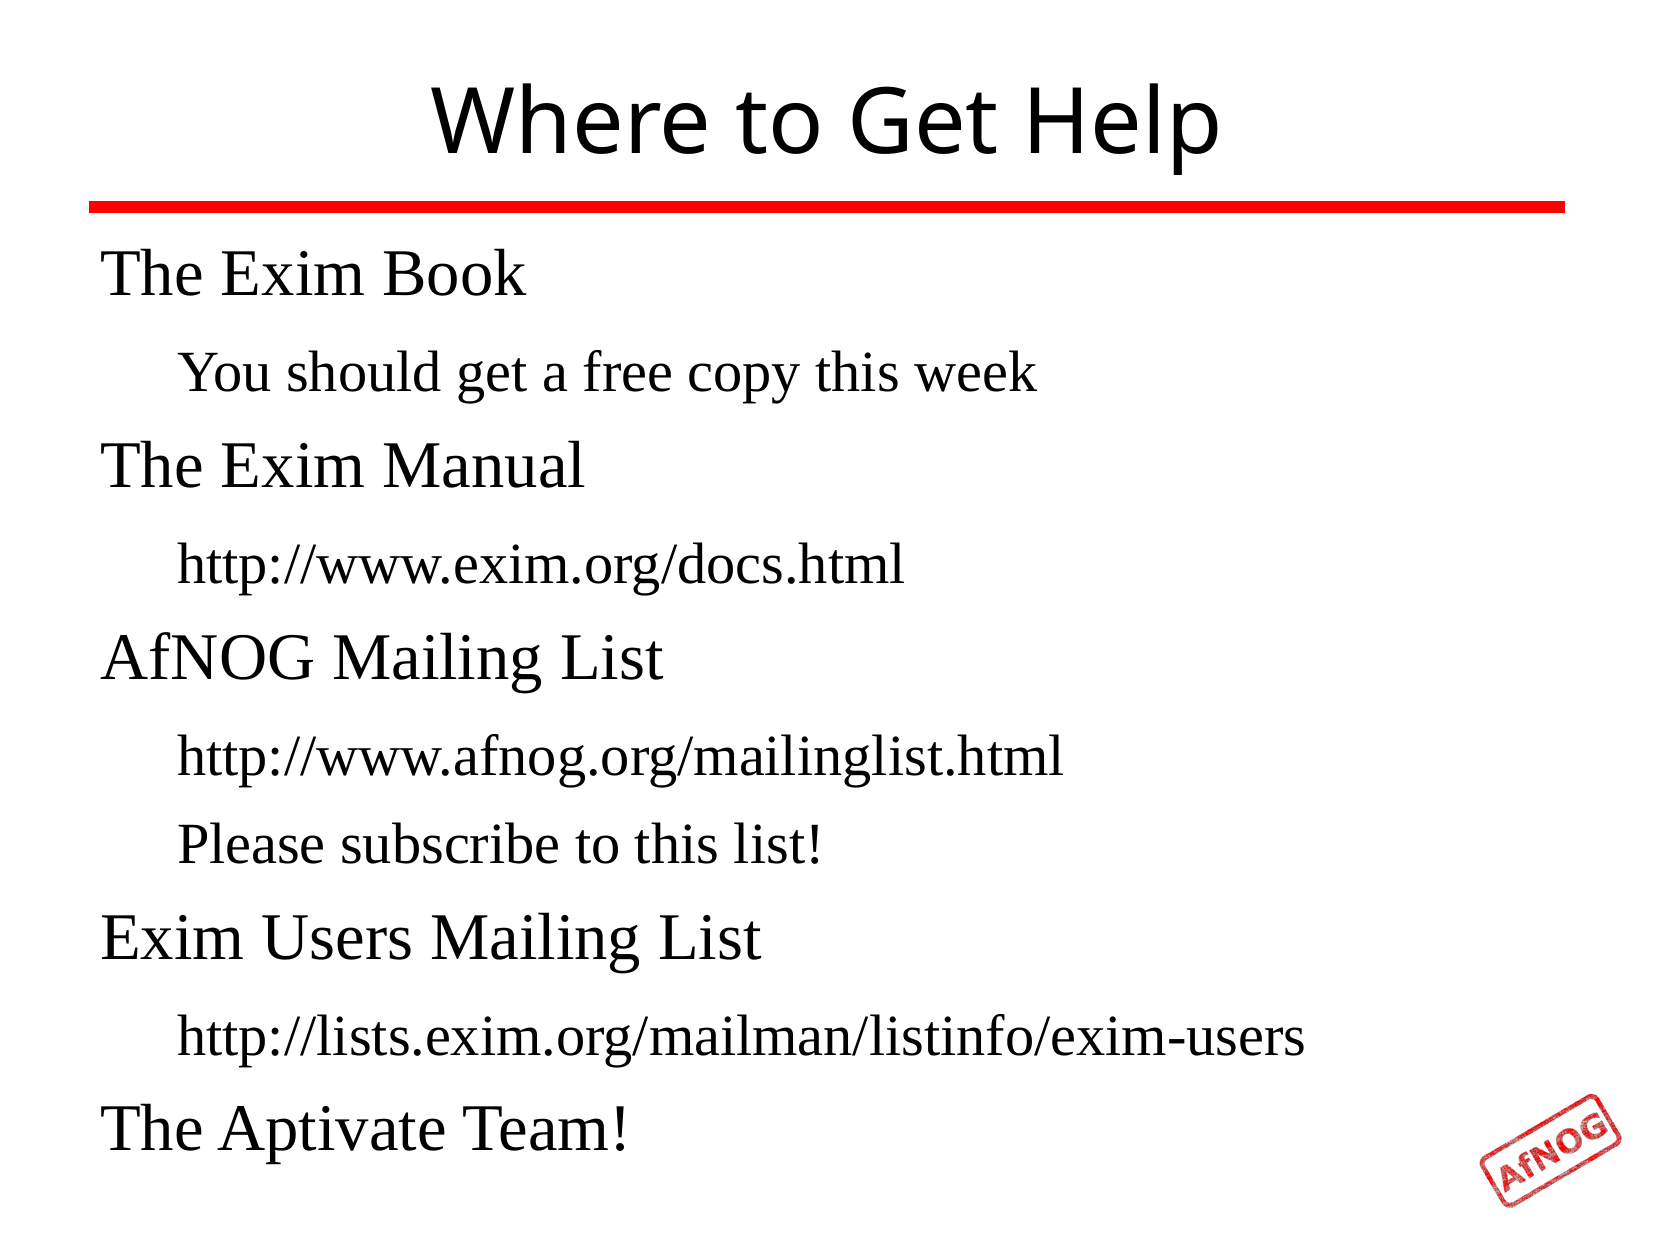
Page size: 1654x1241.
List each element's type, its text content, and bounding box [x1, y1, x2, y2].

picture [1476, 1090, 1625, 1211]
list The Exim Book You should get a free copy this week The Exim Manual http://www.exim.org/docs.html AfNOG Mailing List http://www.afnog.org/mailinglist.html Please subscribe to this list! Exim Users Mailing List http://lists.exim.org/mailman/listinfo/exim-users The Aptivate Team! [82, 236, 1571, 1166]
title Where to Get Help [88, 29, 1565, 207]
